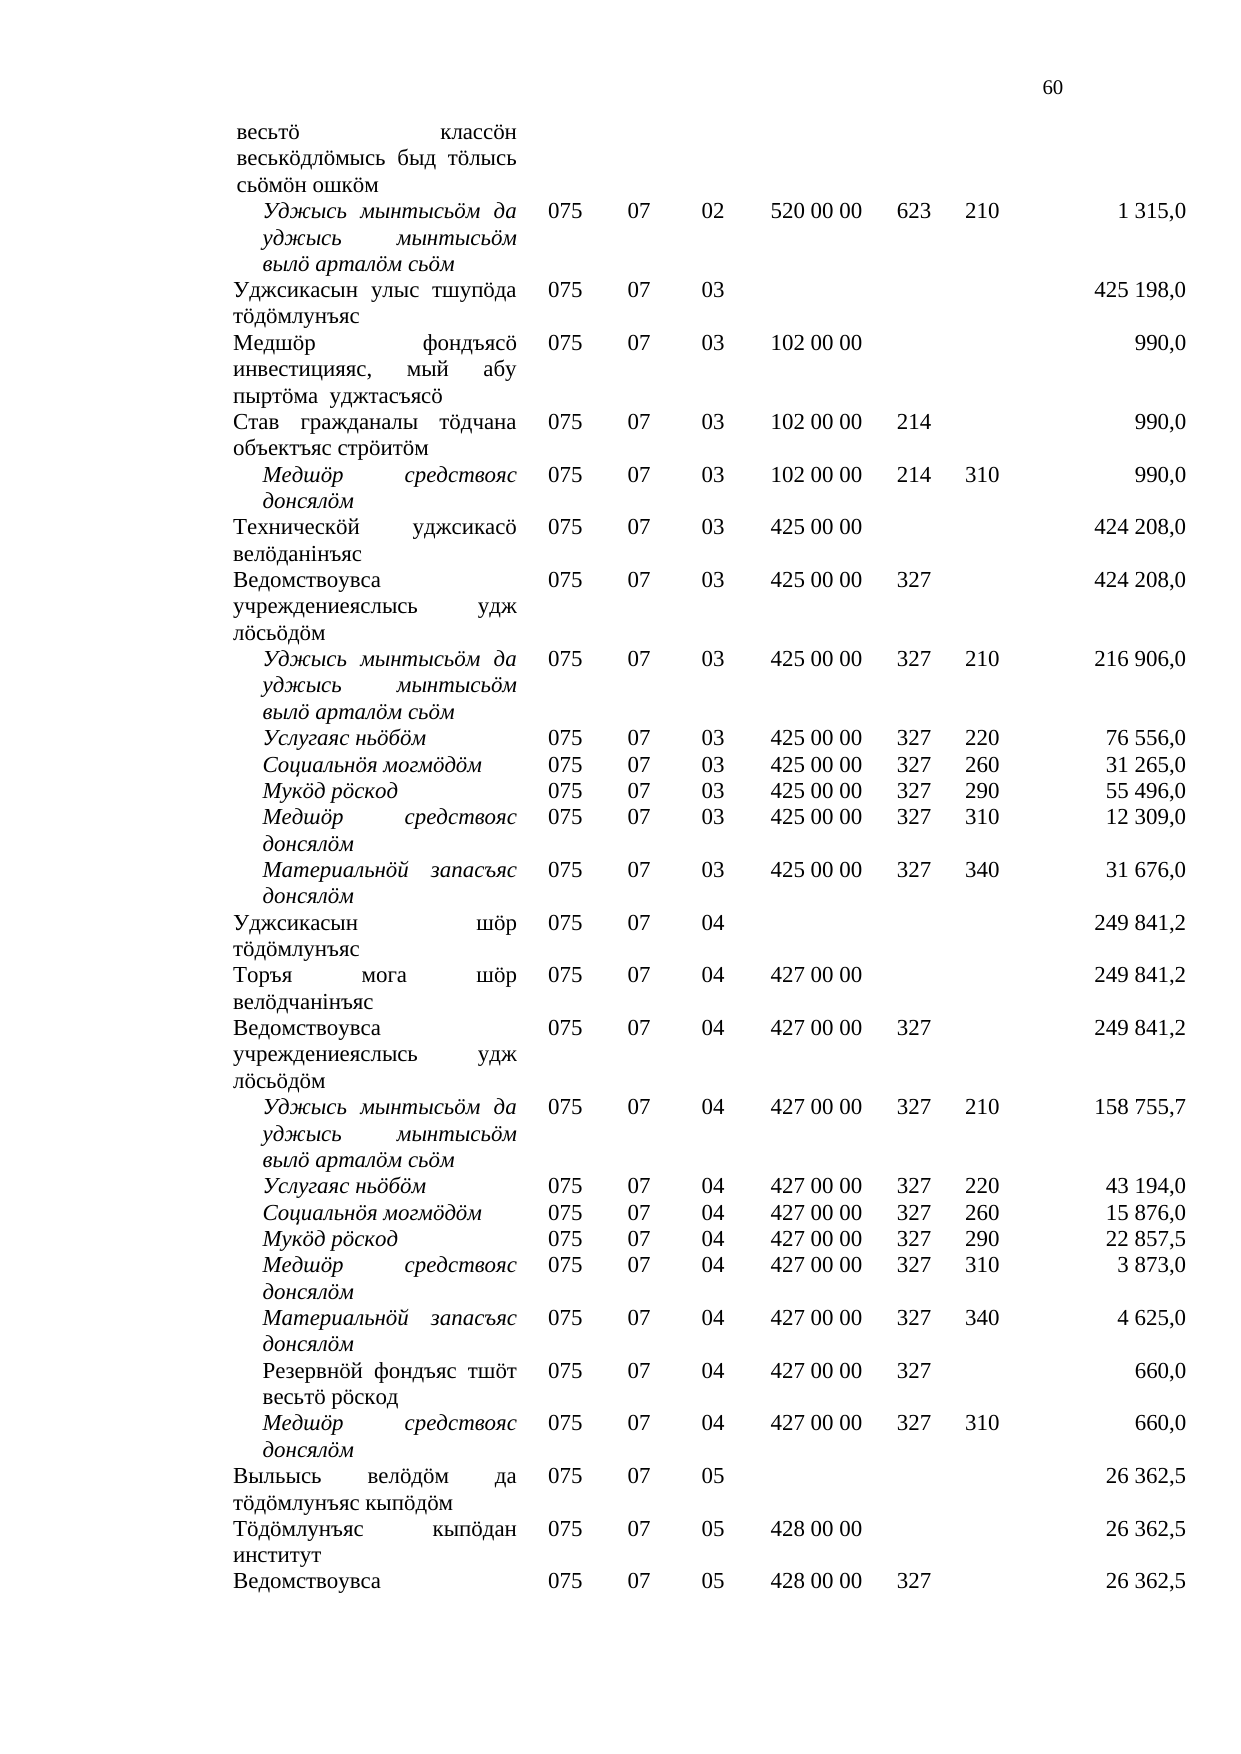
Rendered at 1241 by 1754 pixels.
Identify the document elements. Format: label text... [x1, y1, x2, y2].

table_cell 075 [528, 276, 602, 329]
table_cell 075 [528, 1225, 602, 1251]
table_cell 520 00 00 [750, 197, 882, 276]
table_cell Мукöд рöскод [222, 1225, 528, 1251]
table_cell [945, 1357, 1019, 1409]
table_cell 427 00 00 [750, 1225, 882, 1251]
table_cell 07 [602, 566, 676, 645]
table_cell 075 [528, 566, 602, 645]
table_cell 04 [676, 1014, 750, 1093]
table_cell [883, 909, 945, 961]
table_cell Уджысь мынтысьöм да уджысь мынтысьöм вылö арталöм сьöм [222, 645, 528, 724]
table_cell 075 [528, 514, 602, 566]
table_cell 05 [676, 1515, 750, 1568]
table_cell 04 [676, 909, 750, 961]
table_cell 290 [945, 1225, 1019, 1251]
table_cell 425 00 00 [750, 514, 882, 566]
table_cell 220 [945, 1172, 1019, 1199]
table_cell 990,0 [1019, 329, 1197, 408]
table_cell 05 [676, 1462, 750, 1515]
table_cell 04 [676, 1357, 750, 1409]
table_cell Резервнöй фондъяс тшöт весьтö рöскод [222, 1357, 528, 1409]
table_cell 26 362,5 [1019, 1568, 1197, 1594]
table_cell 075 [528, 724, 602, 751]
table_cell 075 [528, 645, 602, 724]
table_cell Уджсикасын шöр тöдöмлунъяс [222, 909, 528, 961]
table_cell 075 [528, 1515, 602, 1568]
table_cell 427 00 00 [750, 1357, 882, 1409]
table_cell 07 [602, 1093, 676, 1172]
table_cell 075 [528, 1199, 602, 1225]
table_cell 075 [528, 1172, 602, 1199]
table_cell [945, 118, 1019, 197]
table_cell 075 [528, 803, 602, 856]
table_cell [1197, 856, 1240, 909]
table_cell 327 [883, 1357, 945, 1409]
table_cell 1 315,0 [1019, 197, 1197, 276]
table_cell [883, 961, 945, 1014]
table_cell 327 [883, 1251, 945, 1304]
table_cell 07 [602, 1172, 676, 1199]
table_cell [1197, 1199, 1240, 1225]
table_cell 075 [528, 1251, 602, 1304]
table_cell 075 [528, 1357, 602, 1409]
table_cell 07 [602, 751, 676, 777]
table_cell 04 [676, 1410, 750, 1462]
table_cell 340 [945, 1304, 1019, 1357]
table_cell 427 00 00 [750, 1093, 882, 1172]
table_cell [1197, 1014, 1240, 1093]
table_cell Материальнöй запасъяс донсялöм [222, 1304, 528, 1357]
table_cell 075 [528, 329, 602, 408]
table_cell 03 [676, 461, 750, 513]
table_cell 07 [602, 1199, 676, 1225]
table_cell [528, 118, 602, 197]
table_cell [1197, 276, 1240, 329]
table_cell 07 [602, 1462, 676, 1515]
table_cell 249 841,2 [1019, 961, 1197, 1014]
table_cell 216 906,0 [1019, 645, 1197, 724]
table_cell 210 [945, 197, 1019, 276]
table_cell 02 [676, 197, 750, 276]
table_cell Услугаяс ньöбöм [222, 724, 528, 751]
table_cell 04 [676, 1304, 750, 1357]
table_cell 427 00 00 [750, 961, 882, 1014]
table_cell 327 [883, 566, 945, 645]
table_cell [883, 329, 945, 408]
table_cell [1197, 408, 1240, 461]
table_cell 07 [602, 1515, 676, 1568]
table_cell 12 309,0 [1019, 803, 1197, 856]
table_cell 07 [602, 276, 676, 329]
table_cell 075 [528, 1568, 602, 1594]
table_cell 22 857,5 [1019, 1225, 1197, 1251]
table_cell [945, 514, 1019, 566]
table_cell 07 [602, 514, 676, 566]
table_cell Став гражданалы тöдчана объектъяс стрöитöм [222, 408, 528, 461]
table_cell 03 [676, 514, 750, 566]
table_cell [883, 118, 945, 197]
table_cell 327 [883, 645, 945, 724]
table_cell 07 [602, 408, 676, 461]
table_cell [1197, 566, 1240, 645]
table_cell [1197, 1357, 1240, 1409]
table_cell 310 [945, 803, 1019, 856]
table_cell [1197, 1462, 1240, 1515]
table_cell 03 [676, 777, 750, 803]
table_cell 03 [676, 803, 750, 856]
table_cell 340 [945, 856, 1019, 909]
table_cell [945, 1515, 1019, 1568]
table_cell 425 00 00 [750, 856, 882, 909]
table_cell [1197, 514, 1240, 566]
table_cell Ведомствоувса учреждениеяслысь удж лöсьöдöм [222, 566, 528, 645]
table_cell [1197, 1410, 1240, 1462]
table_cell 075 [528, 1462, 602, 1515]
table_cell Ведомствоувса учреждениеяслысь удж лöсьöдöм [222, 1014, 528, 1093]
table_cell 07 [602, 197, 676, 276]
table_cell 425 00 00 [750, 777, 882, 803]
table_cell 075 [528, 461, 602, 513]
table_cell [883, 1515, 945, 1568]
table_cell 03 [676, 566, 750, 645]
table_cell 075 [528, 1014, 602, 1093]
table_cell 214 [883, 461, 945, 513]
table_cell 075 [528, 1410, 602, 1462]
table_cell [883, 1462, 945, 1515]
table_cell 07 [602, 645, 676, 724]
table_cell 43 194,0 [1019, 1172, 1197, 1199]
table_cell 04 [676, 961, 750, 1014]
table_cell 425 00 00 [750, 751, 882, 777]
table_cell 03 [676, 408, 750, 461]
table_cell 102 00 00 [750, 329, 882, 408]
table_cell 249 841,2 [1019, 1014, 1197, 1093]
table_cell Социальнöя могмöдöм [222, 1199, 528, 1225]
table_cell 07 [602, 961, 676, 1014]
table_cell [883, 276, 945, 329]
table_cell 425 00 00 [750, 724, 882, 751]
table_cell 660,0 [1019, 1410, 1197, 1462]
table_cell 427 00 00 [750, 1199, 882, 1225]
table_cell 55 496,0 [1019, 777, 1197, 803]
table_cell 4 625,0 [1019, 1304, 1197, 1357]
table_cell 424 208,0 [1019, 566, 1197, 645]
table_cell 327 [883, 803, 945, 856]
table_cell [1197, 751, 1240, 777]
table_cell Уджысь мынтысьöм да уджысь мынтысьöм вылö арталöм сьöм [222, 197, 528, 276]
table_cell 07 [602, 803, 676, 856]
table_cell Тöдöмлунъяс кыпöдан институт [222, 1515, 528, 1568]
table_cell [1197, 777, 1240, 803]
table_cell Социальнöя могмöдöм [222, 751, 528, 777]
table_cell 310 [945, 1251, 1019, 1304]
table_cell 03 [676, 329, 750, 408]
table_cell Техническöй уджсикасö велöданiнъяс [222, 514, 528, 566]
table_cell [1197, 197, 1240, 276]
table_cell 428 00 00 [750, 1568, 882, 1594]
table_cell 04 [676, 1251, 750, 1304]
table_cell 075 [528, 1093, 602, 1172]
table_cell 07 [602, 329, 676, 408]
table_cell 427 00 00 [750, 1251, 882, 1304]
table_cell 03 [676, 856, 750, 909]
table_cell 15 876,0 [1019, 1199, 1197, 1225]
table_cell 424 208,0 [1019, 514, 1197, 566]
table_cell 327 [883, 1568, 945, 1594]
table_cell 102 00 00 [750, 461, 882, 513]
table_cell Уджсикасын улыс тшупöда тöдöмлунъяс [222, 276, 528, 329]
table_cell 07 [602, 1568, 676, 1594]
table_cell 07 [602, 909, 676, 961]
table_cell 26 362,5 [1019, 1462, 1197, 1515]
table_cell [602, 118, 676, 197]
table_cell 03 [676, 724, 750, 751]
table_cell 427 00 00 [750, 1014, 882, 1093]
table_cell 07 [602, 1225, 676, 1251]
table_cell 07 [602, 1357, 676, 1409]
table_cell 075 [528, 961, 602, 1014]
table_cell 3 873,0 [1019, 1251, 1197, 1304]
table_cell [1197, 1251, 1240, 1304]
table_cell Медшöр средствояс донсялöм [222, 803, 528, 856]
table_cell 07 [602, 724, 676, 751]
table_cell 07 [602, 1410, 676, 1462]
table_cell [1019, 118, 1197, 197]
table_cell 04 [676, 1225, 750, 1251]
table_cell [945, 1568, 1019, 1594]
table_cell 76 556,0 [1019, 724, 1197, 751]
table_cell 31 265,0 [1019, 751, 1197, 777]
table_cell 04 [676, 1093, 750, 1172]
table_cell Выльысь велöдöм да тöдöмлунъяс кыпöдöм [222, 1462, 528, 1515]
table_cell 327 [883, 751, 945, 777]
table_cell [1197, 1568, 1240, 1594]
table_cell 210 [945, 645, 1019, 724]
table_cell 07 [602, 777, 676, 803]
table_cell [1197, 1225, 1240, 1251]
table_cell [1197, 1093, 1240, 1172]
table_cell весьтö классöн веськöдлöмысь быд тöлысь сьöмöн ошкöм [222, 118, 528, 197]
table_cell Торъя мога шöр велöдчанiнъяс [222, 961, 528, 1014]
table_cell 310 [945, 1410, 1019, 1462]
table_cell 327 [883, 1014, 945, 1093]
table_cell 327 [883, 1172, 945, 1199]
table_cell 075 [528, 751, 602, 777]
table_cell [1197, 329, 1240, 408]
table_cell 427 00 00 [750, 1304, 882, 1357]
table_cell 075 [528, 909, 602, 961]
table_cell 327 [883, 724, 945, 751]
table_cell [1197, 1172, 1240, 1199]
table_cell 26 362,5 [1019, 1515, 1197, 1568]
table_cell 03 [676, 751, 750, 777]
table_cell 425 00 00 [750, 803, 882, 856]
table_cell 158 755,7 [1019, 1093, 1197, 1172]
table_cell 290 [945, 777, 1019, 803]
table_cell 075 [528, 197, 602, 276]
table_cell 210 [945, 1093, 1019, 1172]
table_cell [750, 1462, 882, 1515]
table_cell 220 [945, 724, 1019, 751]
table_cell 310 [945, 461, 1019, 513]
table_cell [1197, 1515, 1240, 1568]
table_cell Медшöр средствояс донсялöм [222, 1410, 528, 1462]
table_cell 425 198,0 [1019, 276, 1197, 329]
table_cell [883, 514, 945, 566]
table_cell 260 [945, 751, 1019, 777]
table_cell [750, 118, 882, 197]
table_cell 425 00 00 [750, 645, 882, 724]
table_cell 075 [528, 856, 602, 909]
table_cell 07 [602, 1304, 676, 1357]
table_cell [1197, 961, 1240, 1014]
table_cell [945, 329, 1019, 408]
table_cell [945, 909, 1019, 961]
table_cell 075 [528, 408, 602, 461]
table_cell [945, 961, 1019, 1014]
table_cell 260 [945, 1199, 1019, 1225]
table_cell 07 [602, 1014, 676, 1093]
table_cell 327 [883, 1093, 945, 1172]
table_cell [945, 1014, 1019, 1093]
table_cell 990,0 [1019, 461, 1197, 513]
table_cell 214 [883, 408, 945, 461]
table_cell [1197, 645, 1240, 724]
table_cell Медшöр средствояс донсялöм [222, 1251, 528, 1304]
table_cell 249 841,2 [1019, 909, 1197, 961]
table_cell [1197, 1304, 1240, 1357]
table_cell Уджысь мынтысьöм да уджысь мынтысьöм вылö арталöм сьöм [222, 1093, 528, 1172]
table_cell [945, 1462, 1019, 1515]
table_cell Медшöр фондъясö инвестицияяс, мый абу пыртöма уджтасъясö [222, 329, 528, 408]
table_cell 623 [883, 197, 945, 276]
table_cell Материальнöй запасъяс донсялöм [222, 856, 528, 909]
table_cell [750, 276, 882, 329]
table_cell 327 [883, 856, 945, 909]
table_cell 327 [883, 1304, 945, 1357]
table_cell 31 676,0 [1019, 856, 1197, 909]
table_cell [750, 909, 882, 961]
table_cell [676, 118, 750, 197]
table_cell Мукöд рöскод [222, 777, 528, 803]
table_cell Ведомствоувса [222, 1568, 528, 1594]
table_cell 07 [602, 1251, 676, 1304]
table_cell [1197, 724, 1240, 751]
table_cell 425 00 00 [750, 566, 882, 645]
table_cell 04 [676, 1199, 750, 1225]
table_cell [1197, 909, 1240, 961]
table_cell 990,0 [1019, 408, 1197, 461]
table_cell 428 00 00 [750, 1515, 882, 1568]
table_cell 07 [602, 461, 676, 513]
table_cell [1197, 118, 1240, 197]
table_cell 075 [528, 777, 602, 803]
table_cell [945, 408, 1019, 461]
table_cell 660,0 [1019, 1357, 1197, 1409]
table_cell [945, 566, 1019, 645]
table_cell 102 00 00 [750, 408, 882, 461]
table_cell [1197, 803, 1240, 856]
table_cell [945, 276, 1019, 329]
table_cell 427 00 00 [750, 1172, 882, 1199]
table_cell 075 [528, 1304, 602, 1357]
table_cell 327 [883, 1410, 945, 1462]
table_cell 04 [676, 1172, 750, 1199]
table_cell Медшöр средствояс донсялöм [222, 461, 528, 513]
table_cell 03 [676, 276, 750, 329]
table_cell Услугаяс ньöбöм [222, 1172, 528, 1199]
table_cell 05 [676, 1568, 750, 1594]
table_cell 327 [883, 1199, 945, 1225]
table_cell 327 [883, 777, 945, 803]
table_cell 327 [883, 1225, 945, 1251]
table_cell 03 [676, 645, 750, 724]
table_cell 427 00 00 [750, 1410, 882, 1462]
table_cell 07 [602, 856, 676, 909]
table_cell [1197, 461, 1240, 513]
